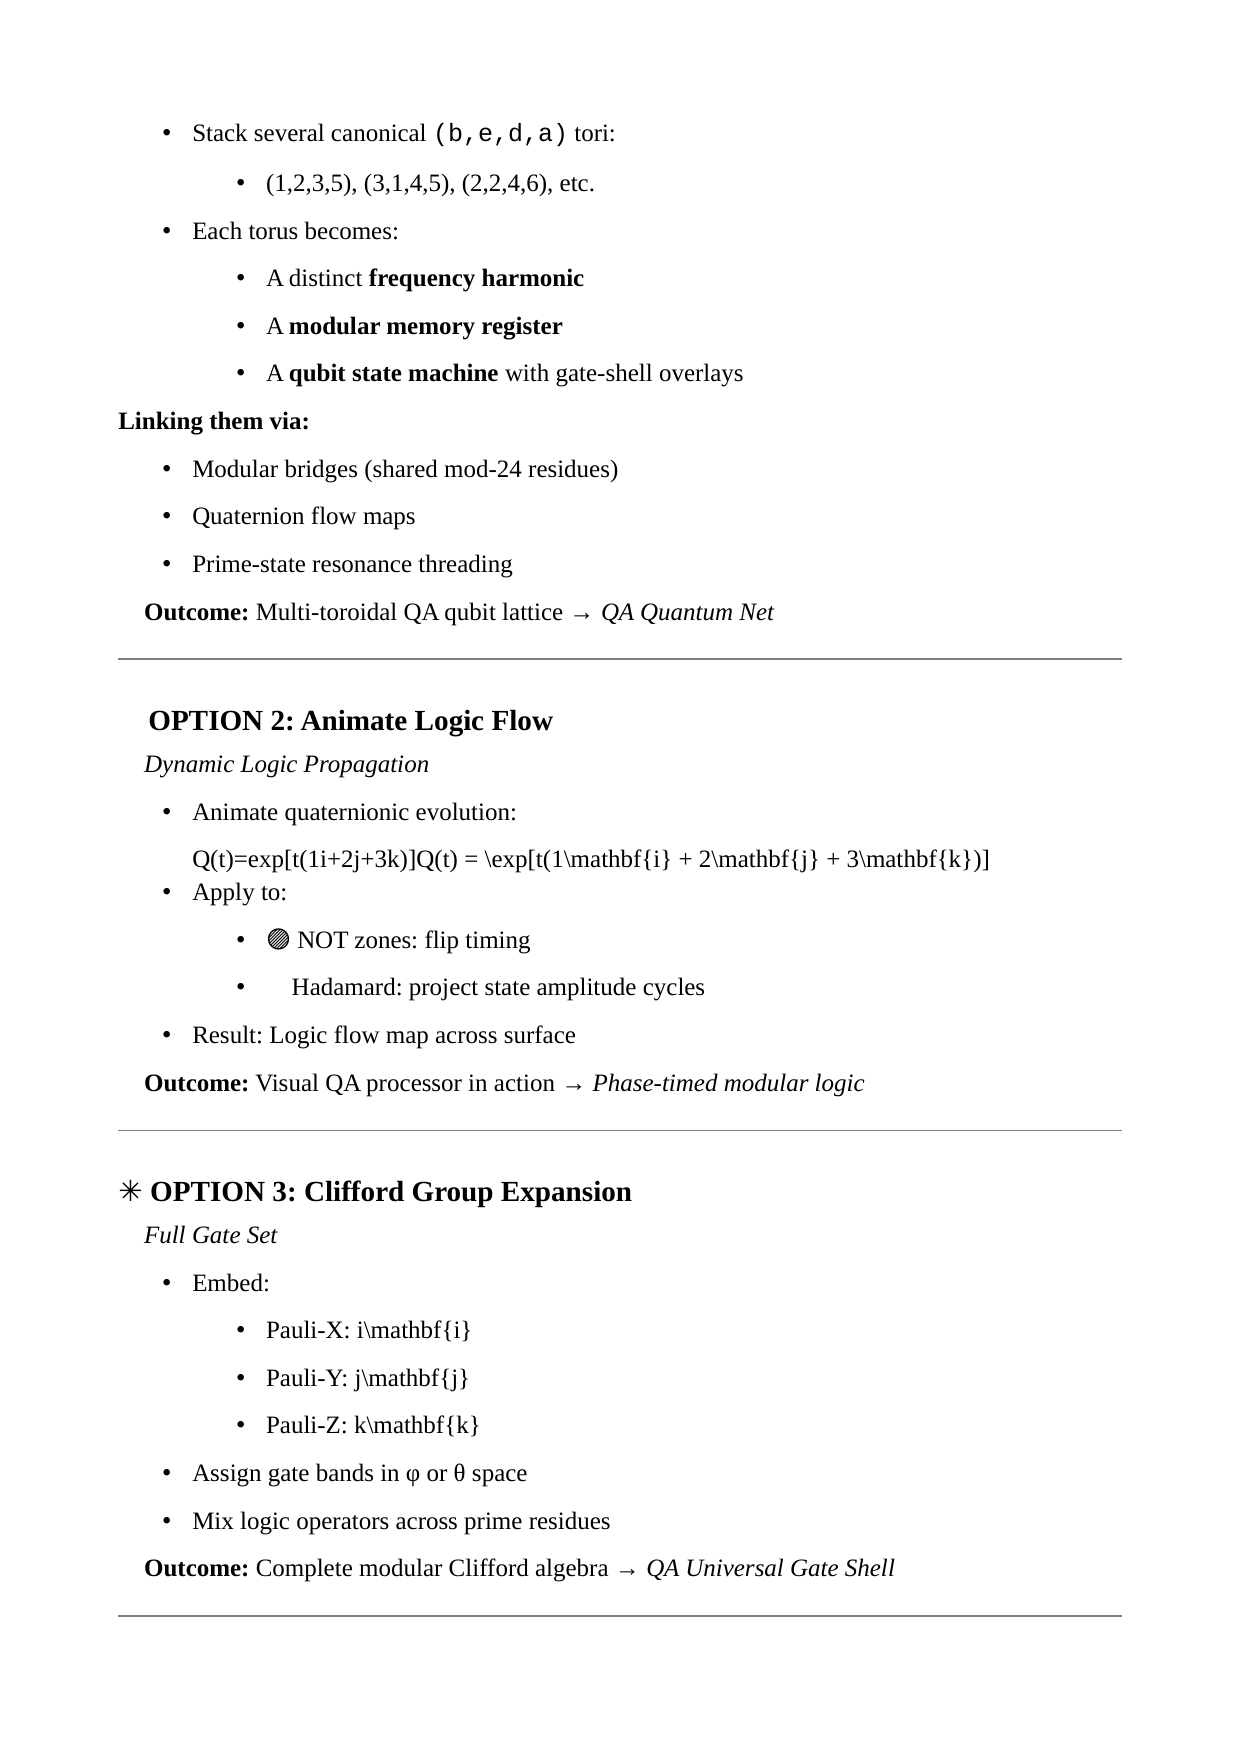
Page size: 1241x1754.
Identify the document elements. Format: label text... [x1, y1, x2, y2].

list A qubit state machine with gate-shell overlays [236, 358, 1122, 387]
text 💡 Full Gate Set [118, 1220, 1122, 1249]
list Animate quaternionic evolution: [162, 797, 1122, 825]
list 🟣 NOT zones: flip timing [236, 925, 1122, 954]
text 🧠 Outcome: Visual QA processor in action → Phase-timed modular logic [118, 1068, 1122, 1096]
list (1,2,3,5), (3,1,4,5), (2,2,4,6), etc. [236, 168, 1122, 197]
text 💡 Dynamic Logic Propagation [118, 749, 1122, 778]
list Q(t)=exp⁡[t(1i+2j+3k)]Q(t) = \exp[t(1\mathbf{i} + 2\mathbf{j} + 3\mathbf{k})] [162, 844, 1122, 873]
text 🧠 Outcome: Multi-toroidal QA qubit lattice → QA Quantum Net [118, 597, 1122, 625]
list Assign gate bands in φ or θ space [162, 1458, 1122, 1487]
text 🧠 Outcome: Complete modular Clifford algebra → QA Universal Gate Shell [118, 1553, 1122, 1582]
list Pauli-Z: k\mathbf{k} [236, 1411, 1122, 1439]
list A distinct frequency harmonic [236, 263, 1122, 292]
list Stack several canonical (b,e,d,a) tori: [162, 118, 1122, 149]
list Embed: [162, 1268, 1122, 1297]
subtitle 🔁 OPTION 2: Animate Logic Flow [118, 703, 1122, 737]
list Modular bridges (shared mod-24 residues) [162, 454, 1122, 482]
list Prime-state resonance threading [162, 549, 1122, 578]
list Mix logic operators across prime residues [162, 1506, 1122, 1534]
list Pauli-X: i\mathbf{i} [236, 1315, 1122, 1344]
list Apply to: [162, 877, 1122, 906]
list Pauli-Y: j\mathbf{j} [236, 1363, 1122, 1392]
list Each torus becomes: [162, 216, 1122, 244]
list Quaternion flow maps [162, 501, 1122, 530]
text Linking them via: [118, 406, 1122, 435]
subtitle ✳️ OPTION 3: Clifford Group Expansion [118, 1174, 1122, 1208]
list 🔵 Hadamard: project state amplitude cycles [236, 972, 1122, 1001]
list A modular memory register [236, 311, 1122, 340]
list Result: Logic flow map across surface [162, 1020, 1122, 1049]
